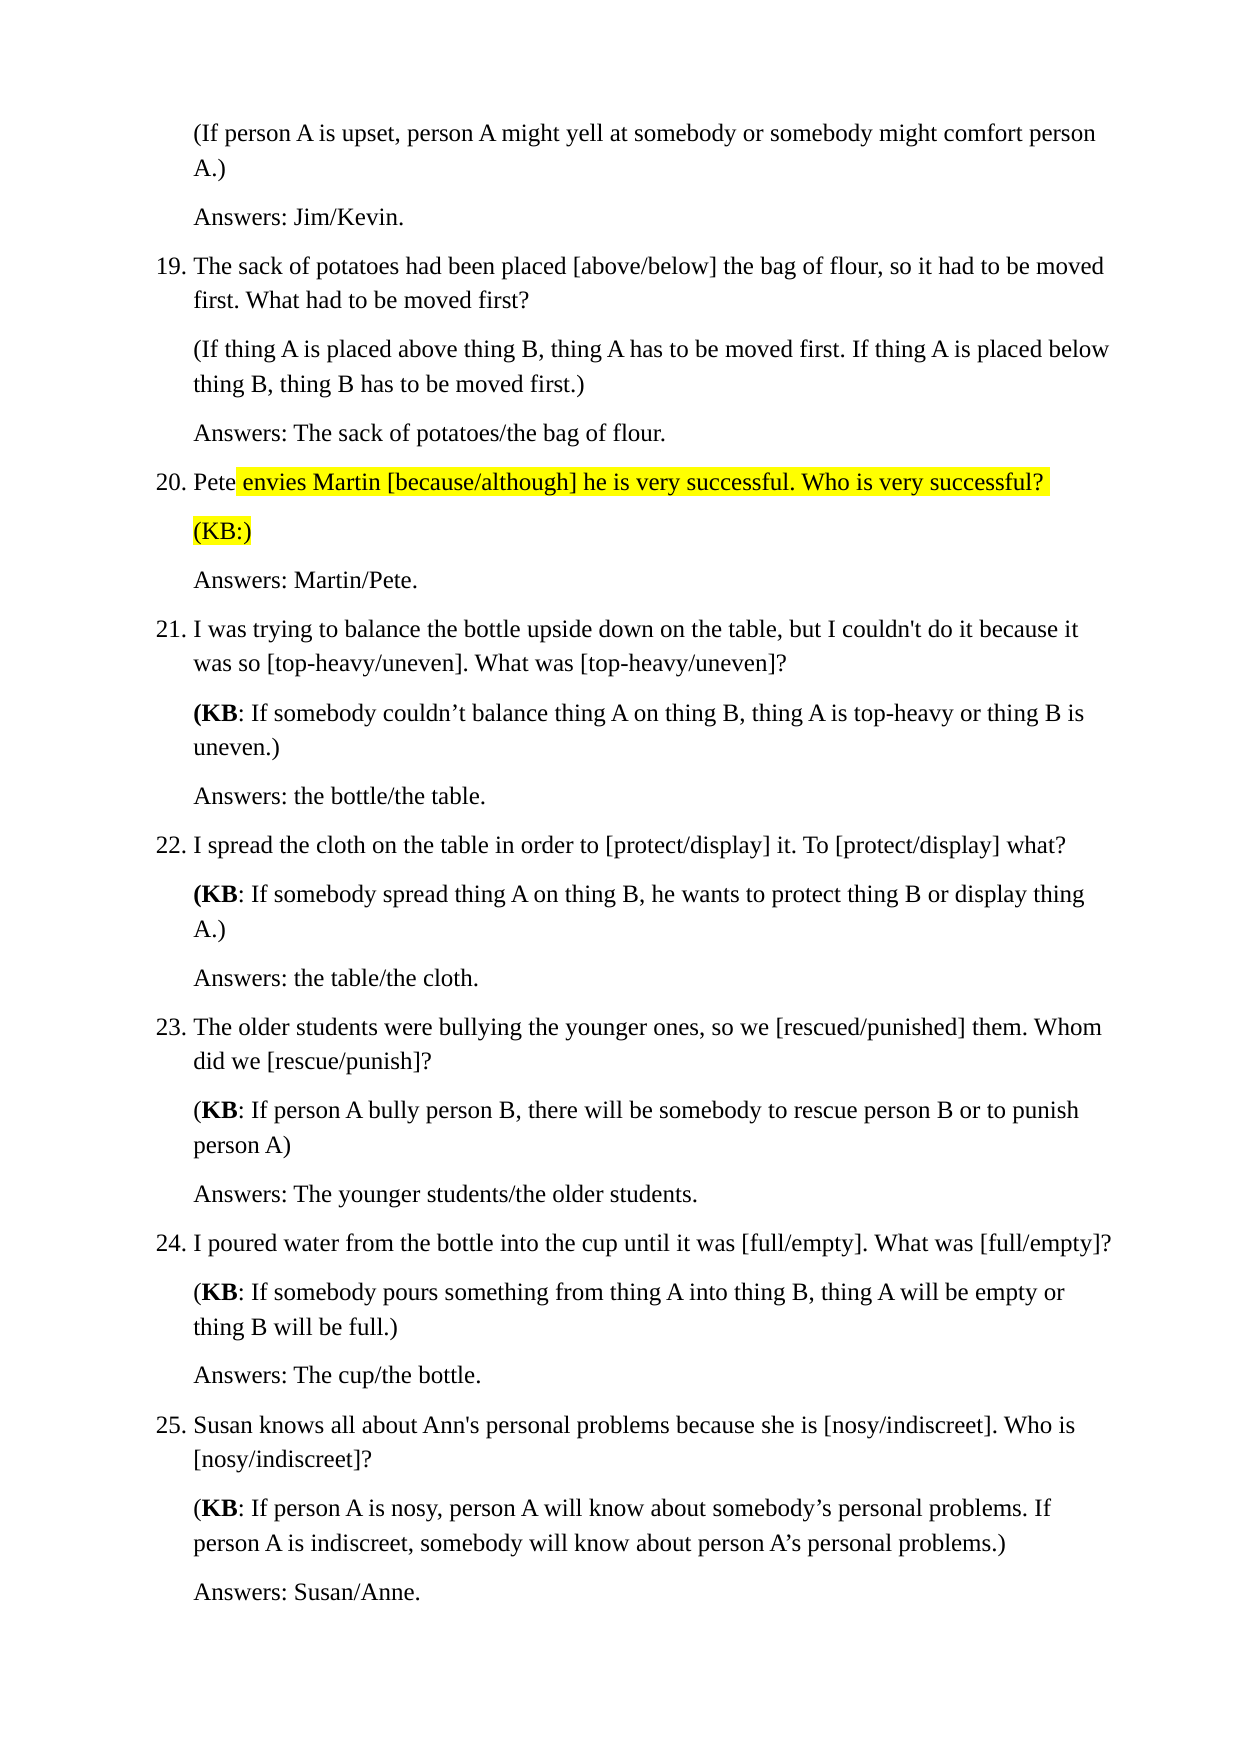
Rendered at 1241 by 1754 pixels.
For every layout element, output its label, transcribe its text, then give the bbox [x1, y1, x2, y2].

list I poured water from the bottle into the cup until it was [full/empty]. What was [full/empty]? [156, 1228, 1122, 1257]
list Answers: The cup/the bottle. [156, 1361, 1122, 1389]
list Answers: the bottle/the table. [156, 781, 1122, 810]
list (KB: If somebody spread thing A on thing B, he wants to protect thing B or display thing A.) [156, 879, 1122, 942]
list (KB: If person A is nosy, person A will know about somebody’s personal problems. If person A is indiscreet, somebody will know about person A’s personal problems.) [156, 1493, 1122, 1556]
list The sack of potatoes had been placed [above/below] the bag of flour, so it had to be moved first. What had to be moved first? [156, 251, 1122, 314]
list (If thing A is placed above thing B, thing A has to be moved first. If thing A is placed below thing B, thing B has to be moved first.) [156, 334, 1122, 397]
list Answers: the table/the cloth. [156, 963, 1122, 992]
list Pete envies Martin [because/although] he is very successful. Who is very successful? [156, 467, 1122, 496]
list (KB: If person A bully person B, there will be somebody to rescue person B or to punish person A) [156, 1095, 1122, 1159]
list I was trying to balance the bottle upside down on the table, but I couldn't do it because it was so [top-heavy/uneven]. What was [top-heavy/uneven]? [156, 614, 1122, 677]
list (If person A is upset, person A might yell at somebody or somebody might comfort person A.) [156, 118, 1122, 181]
list Answers: Martin/Pete. [156, 565, 1122, 594]
list Answers: The younger students/the older students. [156, 1179, 1122, 1208]
list The older students were bullying the younger ones, so we [rescued/punished] them. Whom did we [rescue/punish]? [156, 1012, 1122, 1075]
list (KB: If somebody pours something from thing A into thing B, thing A will be empty or thing B will be full.) [156, 1277, 1122, 1340]
list Answers: The sack of potatoes/the bag of flour. [156, 418, 1122, 447]
list Answers: Jim/Kevin. [156, 202, 1122, 230]
list (KB:) [156, 516, 1122, 545]
list I spread the cloth on the table in order to [protect/display] it. To [protect/display] what? [156, 830, 1122, 859]
list Answers: Susan/Anne. [156, 1577, 1122, 1606]
list Susan knows all about Ann's personal problems because she is [nosy/indiscreet]. Who is [nosy/indiscreet]? [156, 1410, 1122, 1473]
list (KB: If somebody couldn’t balance thing A on thing B, thing A is top-heavy or thing B is uneven.) [156, 698, 1122, 761]
